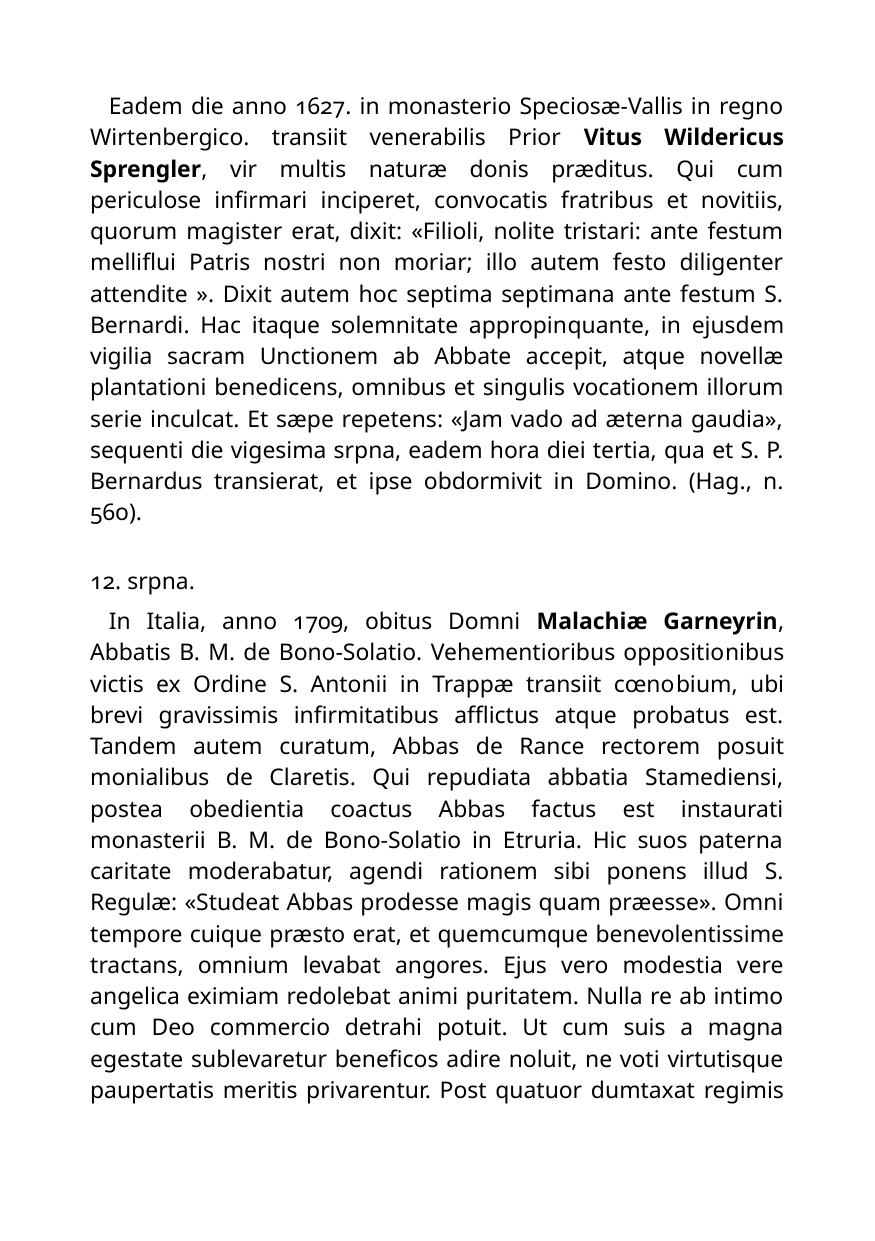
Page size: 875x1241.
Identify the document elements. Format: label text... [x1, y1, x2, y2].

text 12. srpna. [90, 565, 784, 596]
text Eadem die anno 1627. in monasterio Speciosæ-Vallis in regno Wirtenbergico. transiit venerabilis Prior Vitus Wildericus Sprengler, vir multis naturæ donis præditus. Qui cum periculose infirmari inciperet, convocatis fratribus et novitiis, quorum magister erat, dixit: «Filioli, nolite tristari: ante festum melliflui Patris nostri non moriar; illo autem festo diligenter attendite ». Dixit autem hoc septima septimana ante festum S. Bernardi. Hac itaque solemnitate appropin­quante, in ejusdem vigilia sacram Unctionem ab Abbate accepit, atque novellæ plantationi benedicens, omnibus et singulis vocationem illorum serie inculcat. Et sæpe repetens: «Jam vado ad æterna gaudia», sequenti die vigesima srpna, eadem hora diei tertia, qua et S. P. Bernardus transierat, et ipse obdormivit in Domino. (Hag., n. 56o). [90, 90, 784, 527]
text In Italia, anno 1709, obitus Domni Malachiæ Garneyrin, Abbatis B. M. de Bono-Solatio. Vehementioribus oppositio­nibus victis ex Ordine S. Antonii in Trappæ transiit cœno­bium, ubi brevi gravissimis infirmitatibus afflictus atque probatus est. Tandem autem curatum, Abbas de Rance recto­rem posuit monialibus de Claretis. Qui repudiata abbatia Stamediensi, postea obedientia coactus Abbas factus est instaurati monasterii B. M. de Bono-Solatio in Etruria. Hic suos paterna caritate moderabatur, agendi rationem sibi ponens illud S. Regulæ: «Studeat Abbas prodesse magis quam præesse». Omni tempore cuique præsto erat, et quem­cumque benevolentissime tractans, omnium levabat angores. Ejus vero modestia vere angelica eximiam redolebat animi puritatem. Nulla re ab intimo cum Deo commercio detrahi potuit. Ut cum suis a magna egestate sublevaretur beneficos adire noluit, ne voti virtutisque paupertatis meritis privaren­tur. Post quatuor dumtaxat regimis [90, 605, 784, 1105]
